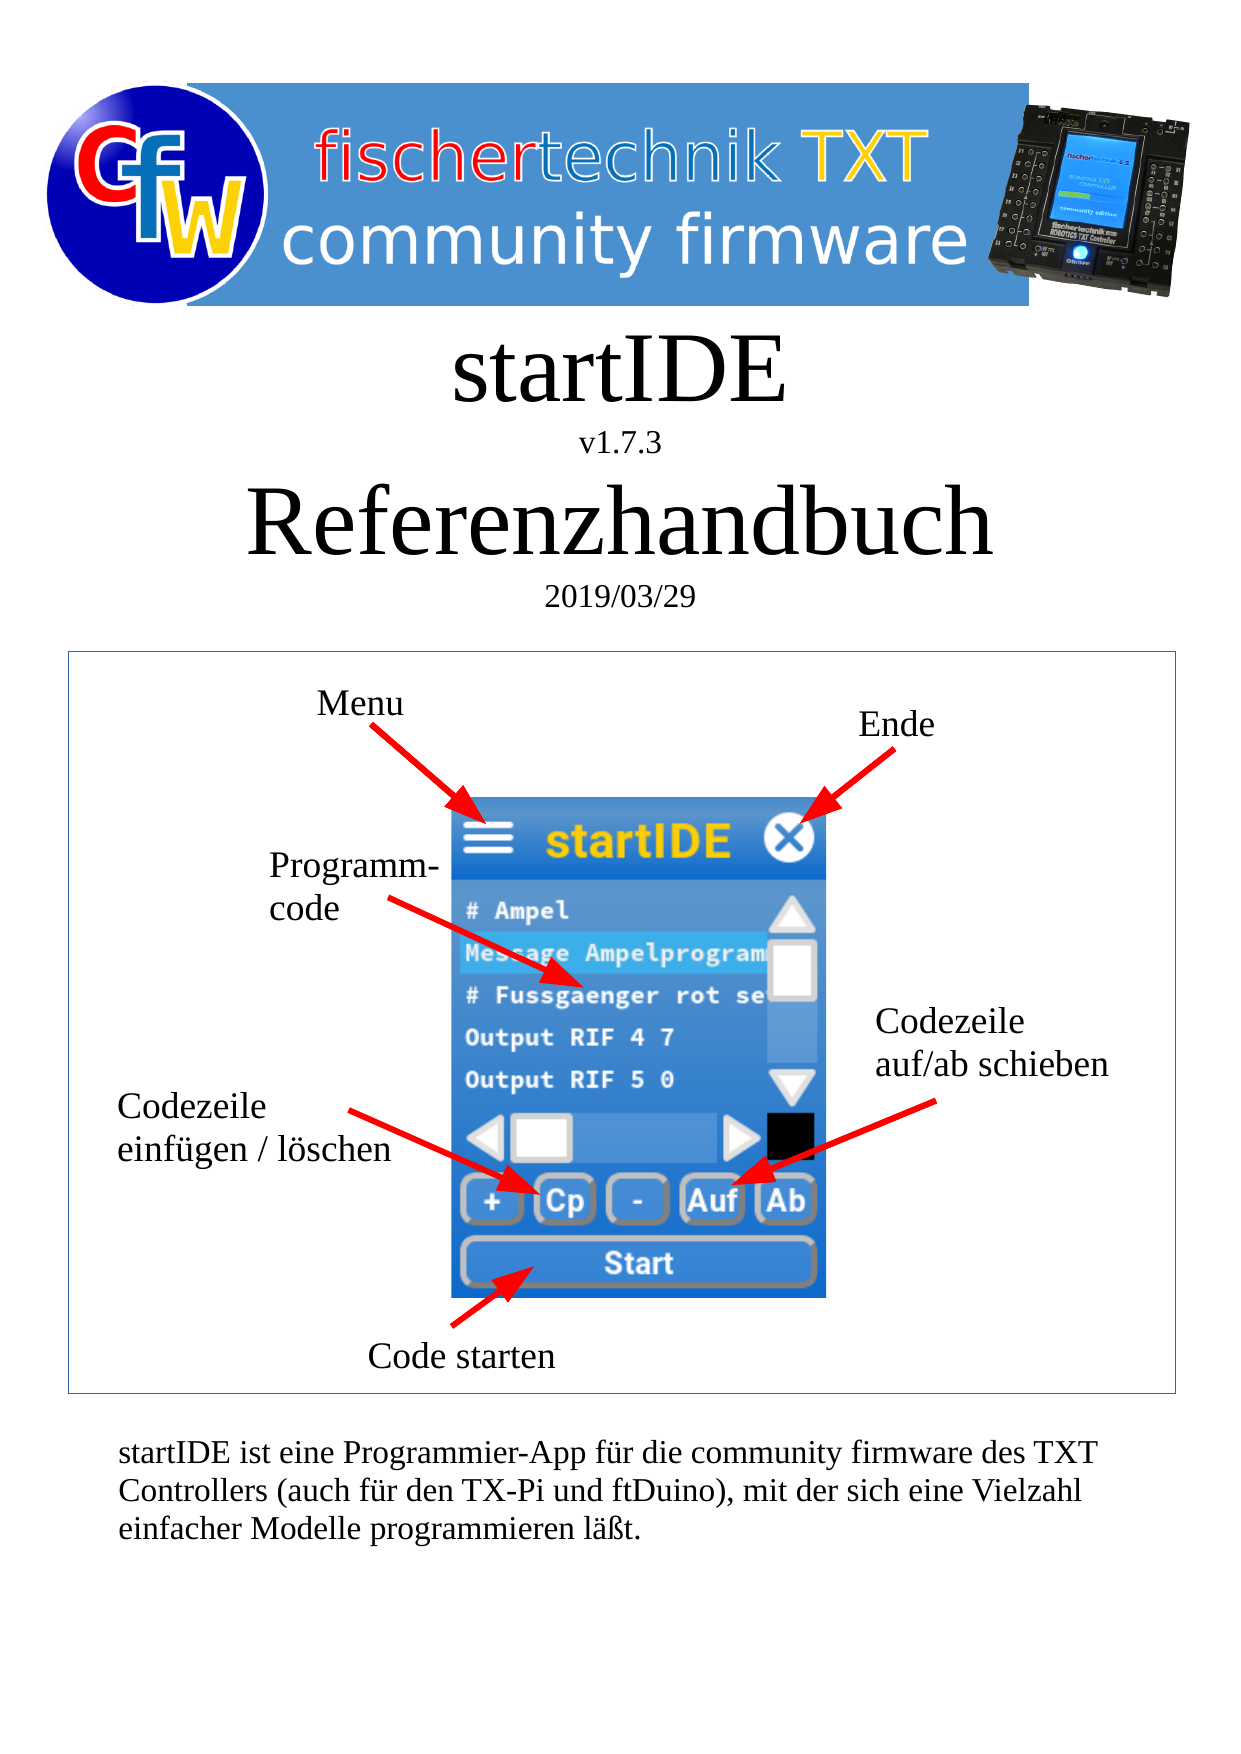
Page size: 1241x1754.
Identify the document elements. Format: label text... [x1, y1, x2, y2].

text startIDE ist eine Programmier-App für die community firmware des TXT Controllers (auch für den TX-Pi und ftDuino), mit der sich eine Vielzahl einfacher Modelle programmieren läßt. [118, 1432, 1122, 1547]
picture [451, 797, 827, 1298]
text startIDE [118, 308, 1122, 423]
text 2019/03/29 [118, 576, 1122, 614]
text v1.7.3 [118, 423, 1122, 461]
text Referenzhandbuch [118, 461, 1122, 576]
